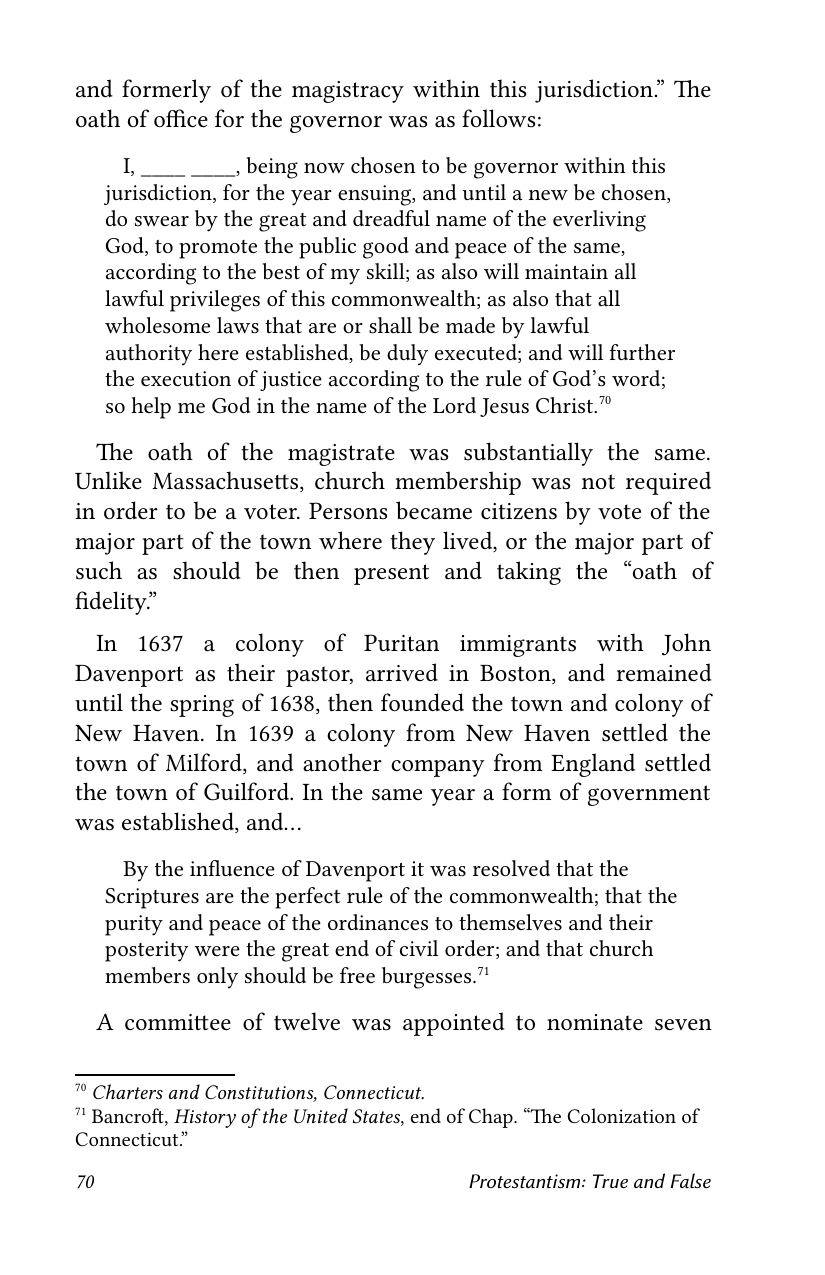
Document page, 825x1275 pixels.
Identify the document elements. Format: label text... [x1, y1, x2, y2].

text and formerly of the magistracy within this jurisdiction.” The oath of office for the governor was as follows: [75, 75, 712, 133]
text In 1637 a colony of Puritan immigrants with John Davenport as their pastor, arrived in Boston, and remained until the spring of 1638, then founded the town and colony of New Haven. In 1639 a colony from New Haven settled the town of Milford, and another company from England settled the town of Guilford. In the same year a form of government was established, and... [75, 629, 712, 837]
text Bancroft, History of the United States, end of Chap. “The Colonization of Connecticut.” [75, 1104, 712, 1152]
text Charters and Constitutions, Connecticut. [75, 1081, 712, 1104]
text By the influence of Davenport it was resolved that the Scriptures are the perfect rule of the commonwealth; that the purity and peace of the ordinances to themselves and their posterity were the great end of civil order; and that church members only should be free burgesses. [105, 856, 682, 989]
text The oath of the magistrate was substantially the same. Unlike Massachusetts, church membership was not required in order to be a voter. Persons became citizens by vote of the major part of the town where they lived, or the major part of such as should be then present and taking the “oath of fidelity.” [75, 437, 712, 616]
text A committee of twelve was appointed to nominate seven [75, 1008, 712, 1036]
text I, ____ ____, being now chosen to be governor within this jurisdiction, for the year ensuing, and until a new be chosen, do swear by the great and dreadful name of the everliving God, to promote the public good and peace of the same, according to the best of my skill; as also will maintain all lawful privileges of this commonwealth; as also that all wholesome laws that are or shall be made by lawful authority here established, be duly executed; and will further the execution of justice according to the rule of God’s word; so help me God in the name of the Lord Jesus Christ. [105, 153, 682, 419]
